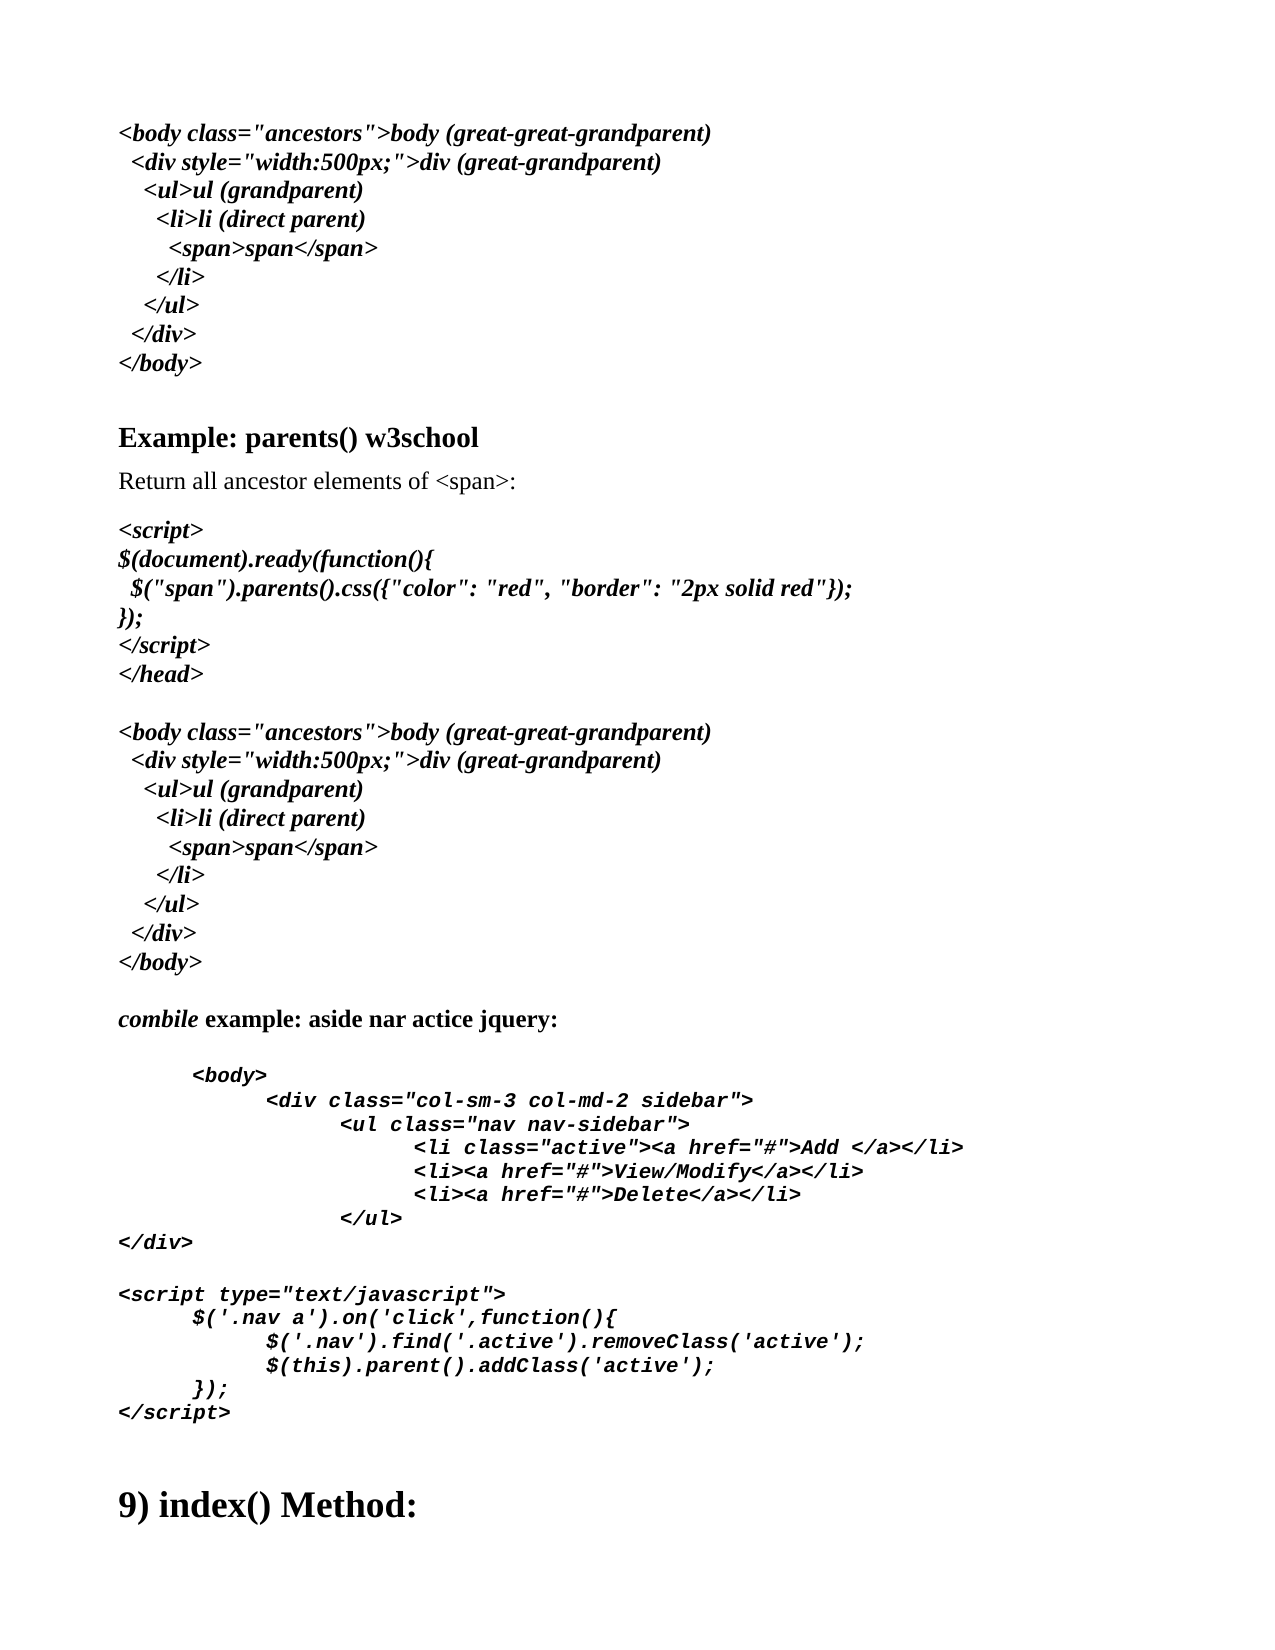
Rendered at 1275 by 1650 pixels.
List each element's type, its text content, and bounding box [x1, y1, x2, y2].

text </div> [118, 319, 1157, 348]
text </body> [118, 947, 1157, 975]
text <ul class="nav nav-sidebar"> [118, 1113, 1157, 1137]
text <script type="text/javascript"> [118, 1284, 1157, 1307]
text </script> [118, 1402, 1157, 1426]
text <div class="col-sm-3 col-md-2 sidebar"> [118, 1090, 1157, 1113]
text }); [118, 1378, 1157, 1402]
text <body class="ancestors">body (great-great-grandparent) [118, 717, 1157, 745]
text </div> [118, 1232, 1157, 1255]
text <script> [118, 515, 1157, 544]
text <body class="ancestors">body (great-great-grandparent) [118, 118, 1157, 147]
text <li>li (direct parent) [118, 803, 1157, 832]
text </ul> [118, 291, 1157, 319]
text <ul>ul (grandparent) [118, 774, 1157, 803]
text <span>span</span> [118, 832, 1157, 860]
text </body> [118, 348, 1157, 377]
text <ul>ul (grandparent) [118, 176, 1157, 204]
text <div style="width:500px;">div (great-grandparent) [118, 745, 1157, 774]
text <span>span</span> [118, 233, 1157, 262]
text <li class="active"><a href="#">Add </a></li> [118, 1137, 1157, 1161]
text </li> [118, 262, 1157, 291]
text $('.nav').find('.active').removeClass('active'); [118, 1331, 1157, 1355]
text <li><a href="#">Delete</a></li> [118, 1184, 1157, 1208]
text $("span").parents().css({"color": "red", "border": "2px solid red"}); [118, 573, 1157, 602]
text </head> [118, 659, 1157, 688]
text </ul> [118, 1208, 1157, 1232]
text Return all ancestor elements of <span>: [118, 466, 1157, 495]
text $(this).parent().addClass('active'); [118, 1355, 1157, 1378]
text 9) index() Method: [118, 1482, 1157, 1525]
text <div style="width:500px;">div (great-grandparent) [118, 147, 1157, 176]
subtitle Example: parents() w3school [118, 420, 1157, 454]
text </ul> [118, 889, 1157, 918]
text combile example: aside nar actice jquery: [118, 1004, 1157, 1033]
text <body> [118, 1062, 1157, 1090]
text </script> [118, 630, 1157, 659]
text <li><a href="#">View/Modify</a></li> [118, 1161, 1157, 1184]
text $(document).ready(function(){ [118, 544, 1157, 573]
text $('.nav a').on('click',function(){ [118, 1307, 1157, 1331]
text <li>li (direct parent) [118, 204, 1157, 233]
text }); [118, 602, 1157, 630]
text </li> [118, 860, 1157, 889]
text </div> [118, 918, 1157, 947]
